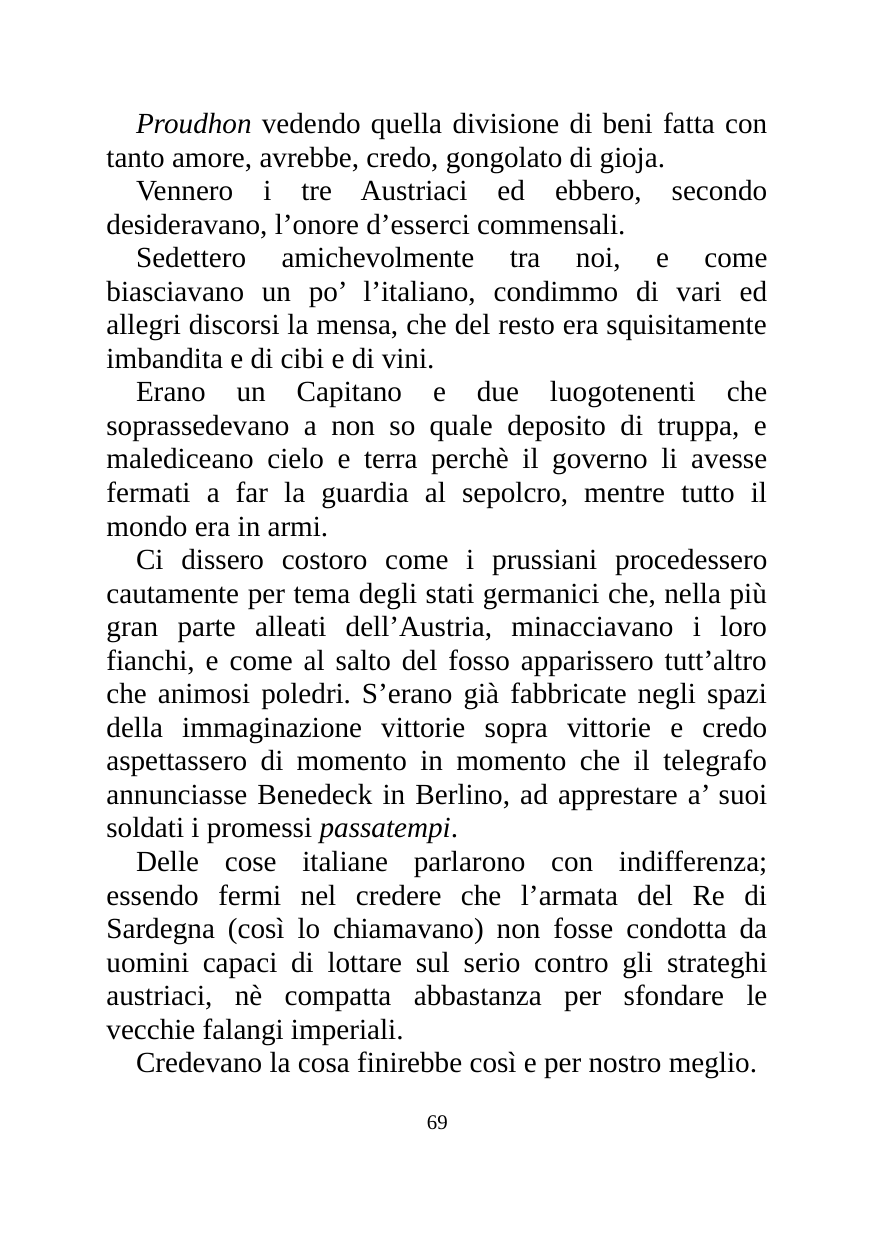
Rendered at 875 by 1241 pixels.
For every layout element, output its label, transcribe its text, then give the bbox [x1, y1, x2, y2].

text Erano un Capitano e due luogotenenti che soprassedevano a non so quale deposito di truppa, e malediceano cielo e terra perchè il governo li avesse fermati a far la guardia al sepolcro, mentre tutto il mondo era in armi. [106, 374, 768, 542]
text Vennero i tre Austriaci ed ebbero, secondo desideravano, l’onore d’esserci commensali. [106, 173, 768, 240]
text Sedettero amichevolmente tra noi, e come biasciavano un po’ l’italiano, condimmo di vari ed allegri discorsi la mensa, che del resto era squisitamente imbandita e di cibi e di vini. [106, 240, 768, 374]
text Credevano la cosa finirebbe così e per nostro meglio. [106, 1045, 768, 1079]
text Delle cose italiane parlarono con indifferenza; essendo fermi nel credere che l’armata del Re di Sardegna (così lo chiamavano) non fosse condotta da uomini capaci di lottare sul serio contro gli strateghi austriaci, nè compatta abbastanza per sfondare le vecchie falangi imperiali. [106, 844, 768, 1045]
text Proudhon vedendo quella divisione di beni fatta con tanto amore, avrebbe, credo, gongolato di gioja. [106, 106, 768, 173]
text Ci dissero costoro come i prussiani procedessero cautamente per tema degli stati germanici che, nella più gran parte alleati dell’Austria, minacciavano i loro fianchi, e come al salto del fosso apparissero tutt’altro che animosi poledri. S’erano già fabbricate negli spazi della immaginazione vittorie sopra vittorie e credo aspettassero di momento in momento che il telegrafo annunciasse Benedeck in Berlino, ad apprestare a’ suoi soldati i promessi passatempi. [106, 542, 768, 844]
